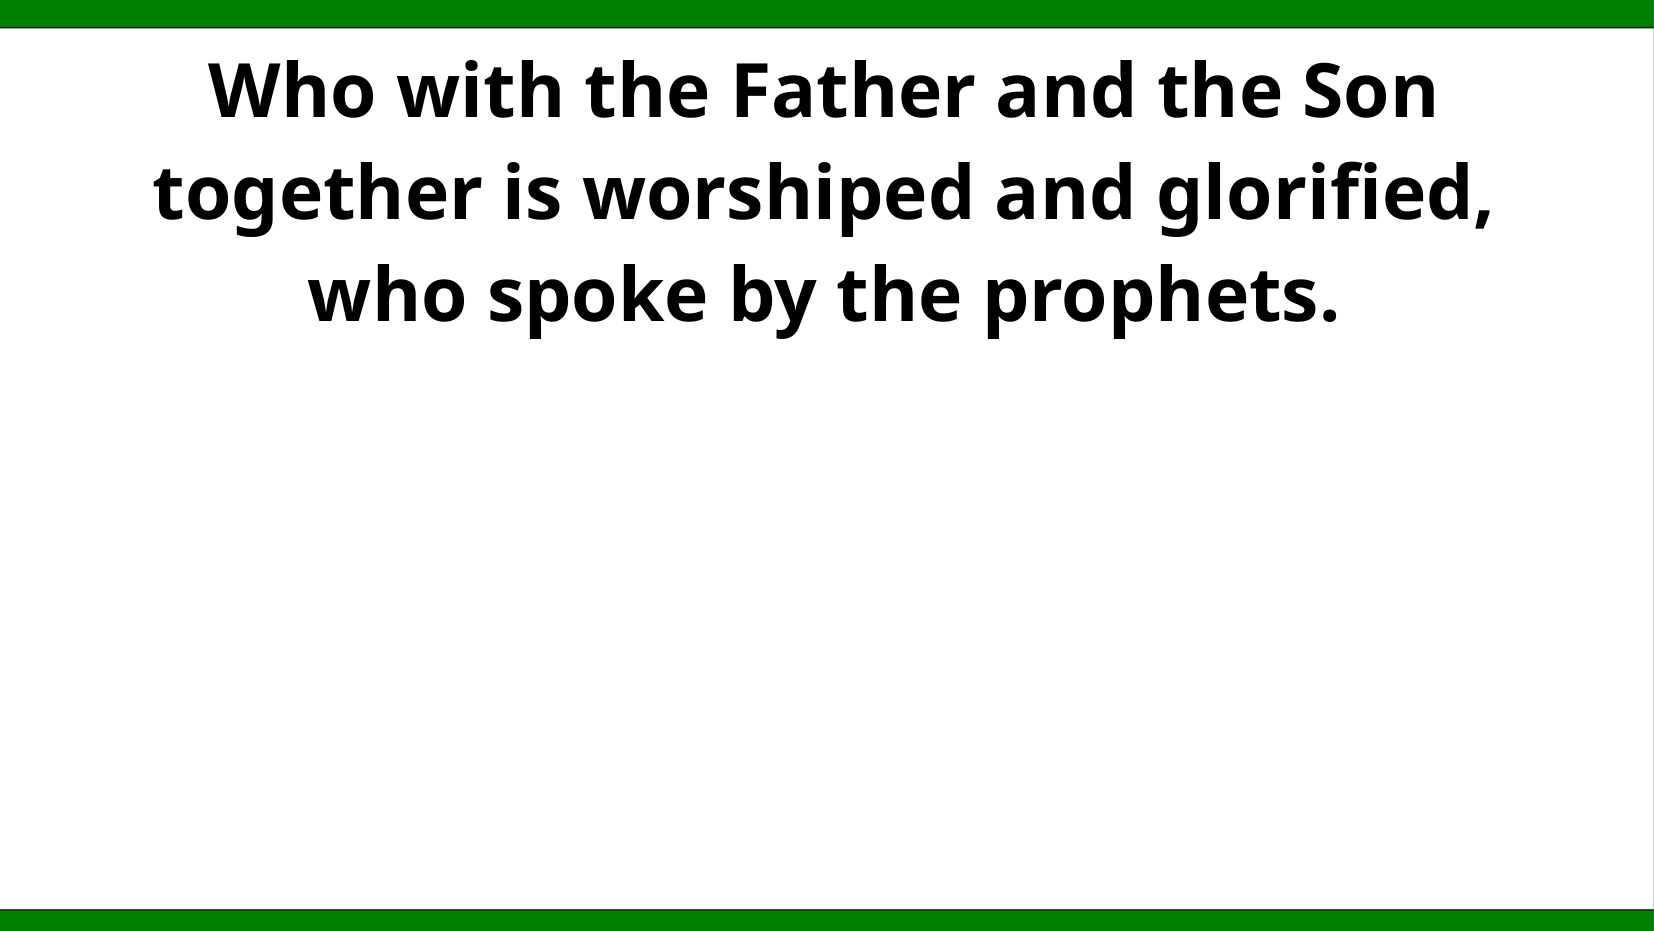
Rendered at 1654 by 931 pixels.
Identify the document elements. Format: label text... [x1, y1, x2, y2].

picture [0, 0, 1654, 931]
text_box Who with the Father and the Son together is worshiped and glorified, who spoke by the prophets. [52, 29, 1598, 344]
